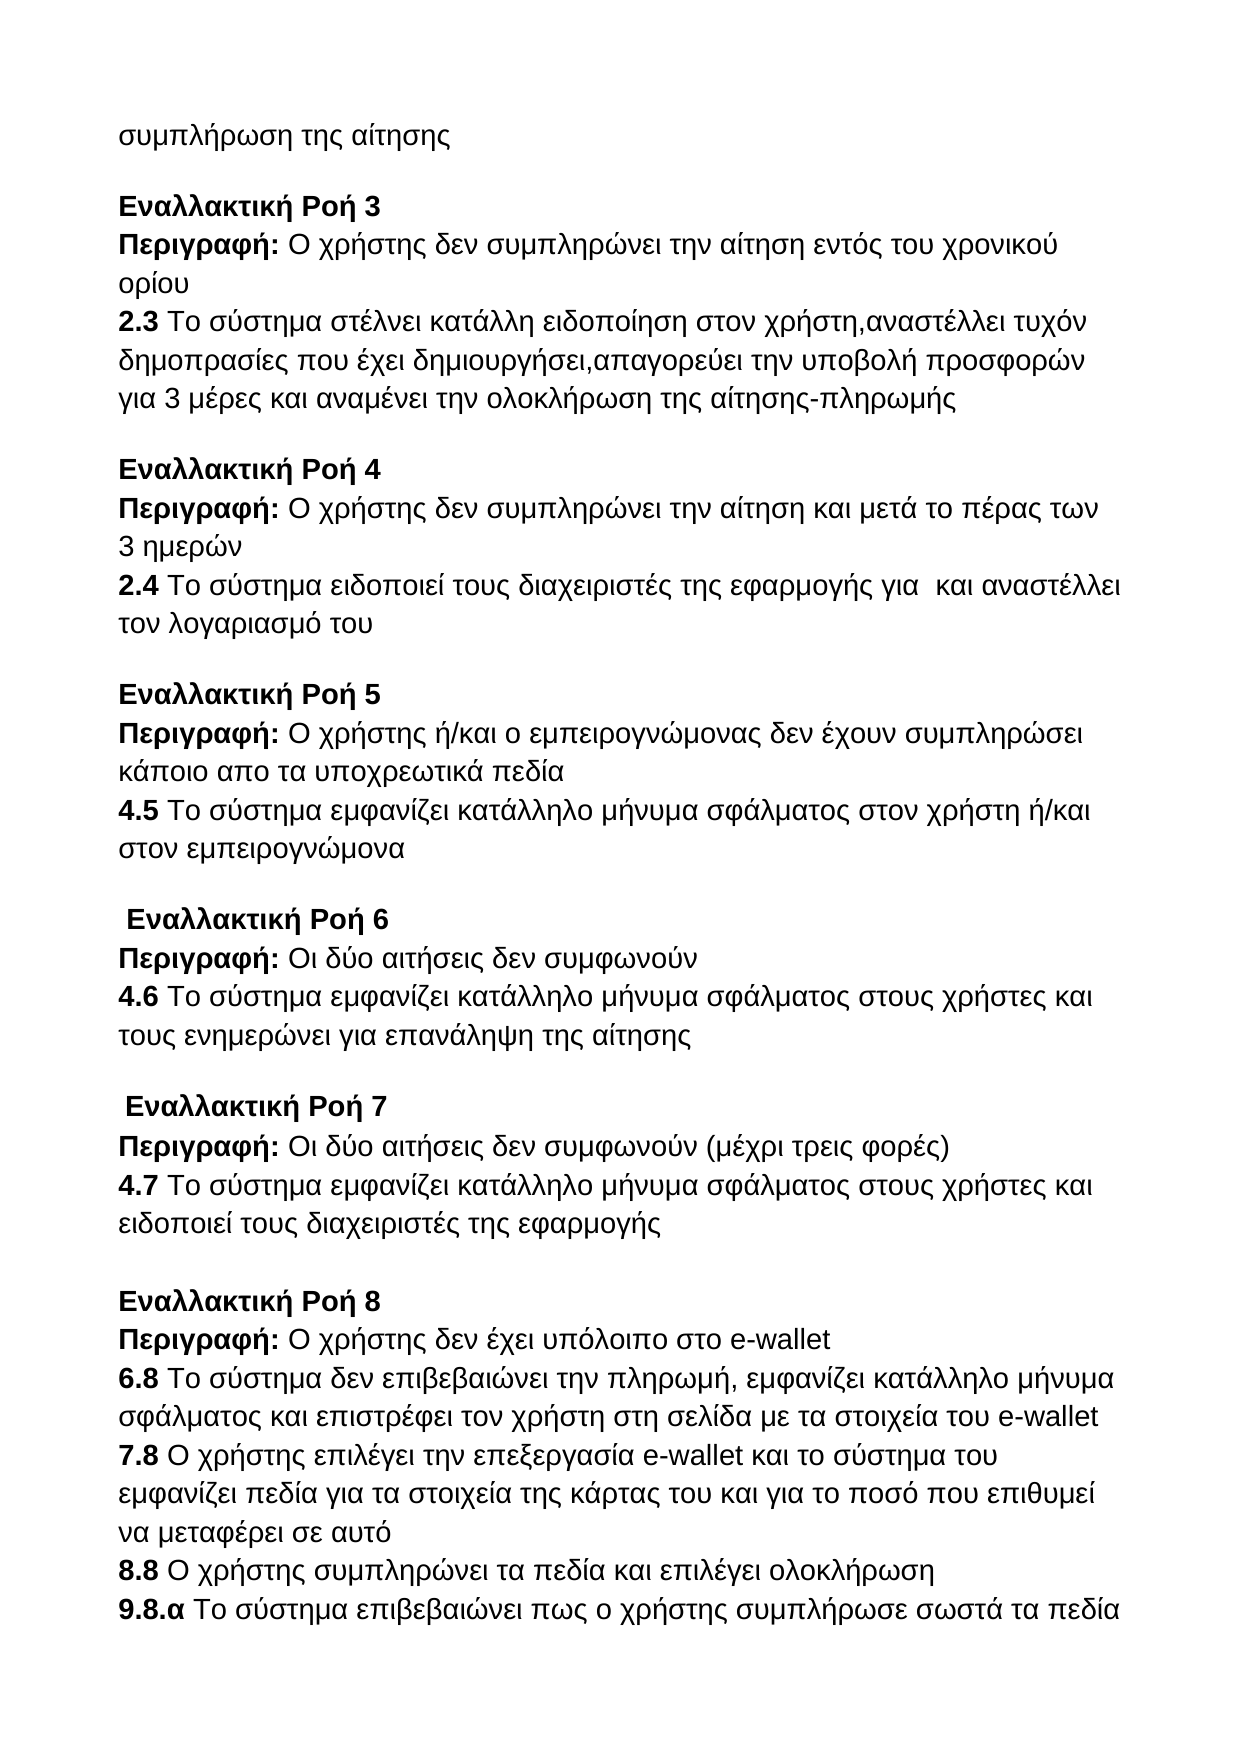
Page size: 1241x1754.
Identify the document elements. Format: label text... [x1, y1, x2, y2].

text Περιγραφή: Οι δύο αιτήσεις δεν συμφωνούν [118, 941, 1122, 974]
text Περιγραφή: Ο χρήστης ή/και ο εμπειρογνώμονας δεν έχουν συμπληρώσει κάποιο απο τα υποχρεωτικά πεδία [118, 716, 1122, 788]
text 9.8.α Το σύστημα επιβεβαιώνει πως ο χρήστης συμπλήρωσε σωστά τα πεδία [118, 1592, 1122, 1625]
text Περιγραφή: Οι δύο αιτήσεις δεν συμφωνούν (μέχρι τρεις φορές) [118, 1129, 1122, 1163]
text 2.4 Το σύστημα ειδοποιεί τους διαχειριστές της εφαρμογής για και αναστέλλει τον λογαριασμό του [118, 568, 1122, 640]
text 6.8 Το σύστημα δεν επιβεβαιώνει την πληρωμή, εμφανίζει κατάλληλο μήνυμα σφάλματος και επιστρέφει τον χρήστη στη σελίδα με τα στοιχεία του e-wallet [118, 1361, 1122, 1433]
text Εναλλακτική Ροή 5 [118, 677, 1122, 711]
text Εναλλακτική Ροή 8 [118, 1283, 1122, 1317]
text 7.8 Ο χρήστης επιλέγει την επεξεργασία e-wallet και το σύστημα του εμφανίζει πεδία για τα στοιχεία της κάρτας του και για το ποσό που επιθυμεί να μεταφέρει σε αυτό [118, 1438, 1122, 1548]
text Εναλλακτική Ροή 4 [118, 452, 1122, 486]
text Εναλλακτική Ροή 3 [118, 189, 1122, 222]
text Περιγραφή: Ο χρήστης δεν έχει υπόλοιπο στο e-wallet [118, 1322, 1122, 1356]
text Περιγραφή: O χρήστης δεν συμπληρώνει την αίτηση και μετά το πέρας των 3 ημερών [118, 491, 1122, 563]
text 4.5 Το σύστημα εμφανίζει κατάλληλο μήνυμα σφάλματος στον χρήστη ή/και στον εμπειρογνώμονα [118, 793, 1122, 865]
text Περιγραφή: O χρήστης δεν συμπληρώνει την αίτηση εντός του χρονικού ορίου [118, 227, 1122, 299]
text 8.8 Ο χρήστης συμπληρώνει τα πεδία και επιλέγει ολοκλήρωση [118, 1553, 1122, 1587]
text Εναλλακτική Ροή 7 [118, 1088, 1122, 1124]
text 2.3 Το σύστημα στέλνει κατάλλη ειδοποίηση στον χρήστη,αναστέλλει τυχόν δημοπρασίες που έχει δημιουργήσει,απαγορεύει την υποβολή προσφορών για 3 μέρες και αναμένει την ολοκλήρωση της αίτησης-πληρωμής [118, 304, 1122, 415]
text 4.6 Το σύστημα εμφανίζει κατάλληλο μήνυμα σφάλματος στους χρήστες και τους ενημερώνει για επανάληψη της αίτησης [118, 979, 1122, 1051]
text συμπλήρωση της αίτησης [118, 118, 1122, 152]
text Εναλλακτική Ροή 6 [118, 902, 1122, 936]
text 4.7 Το σύστημα εμφανίζει κατάλληλο μήνυμα σφάλματος στους χρήστες και ειδοποιεί τους διαχειριστές της εφαρμογής [118, 1168, 1122, 1240]
